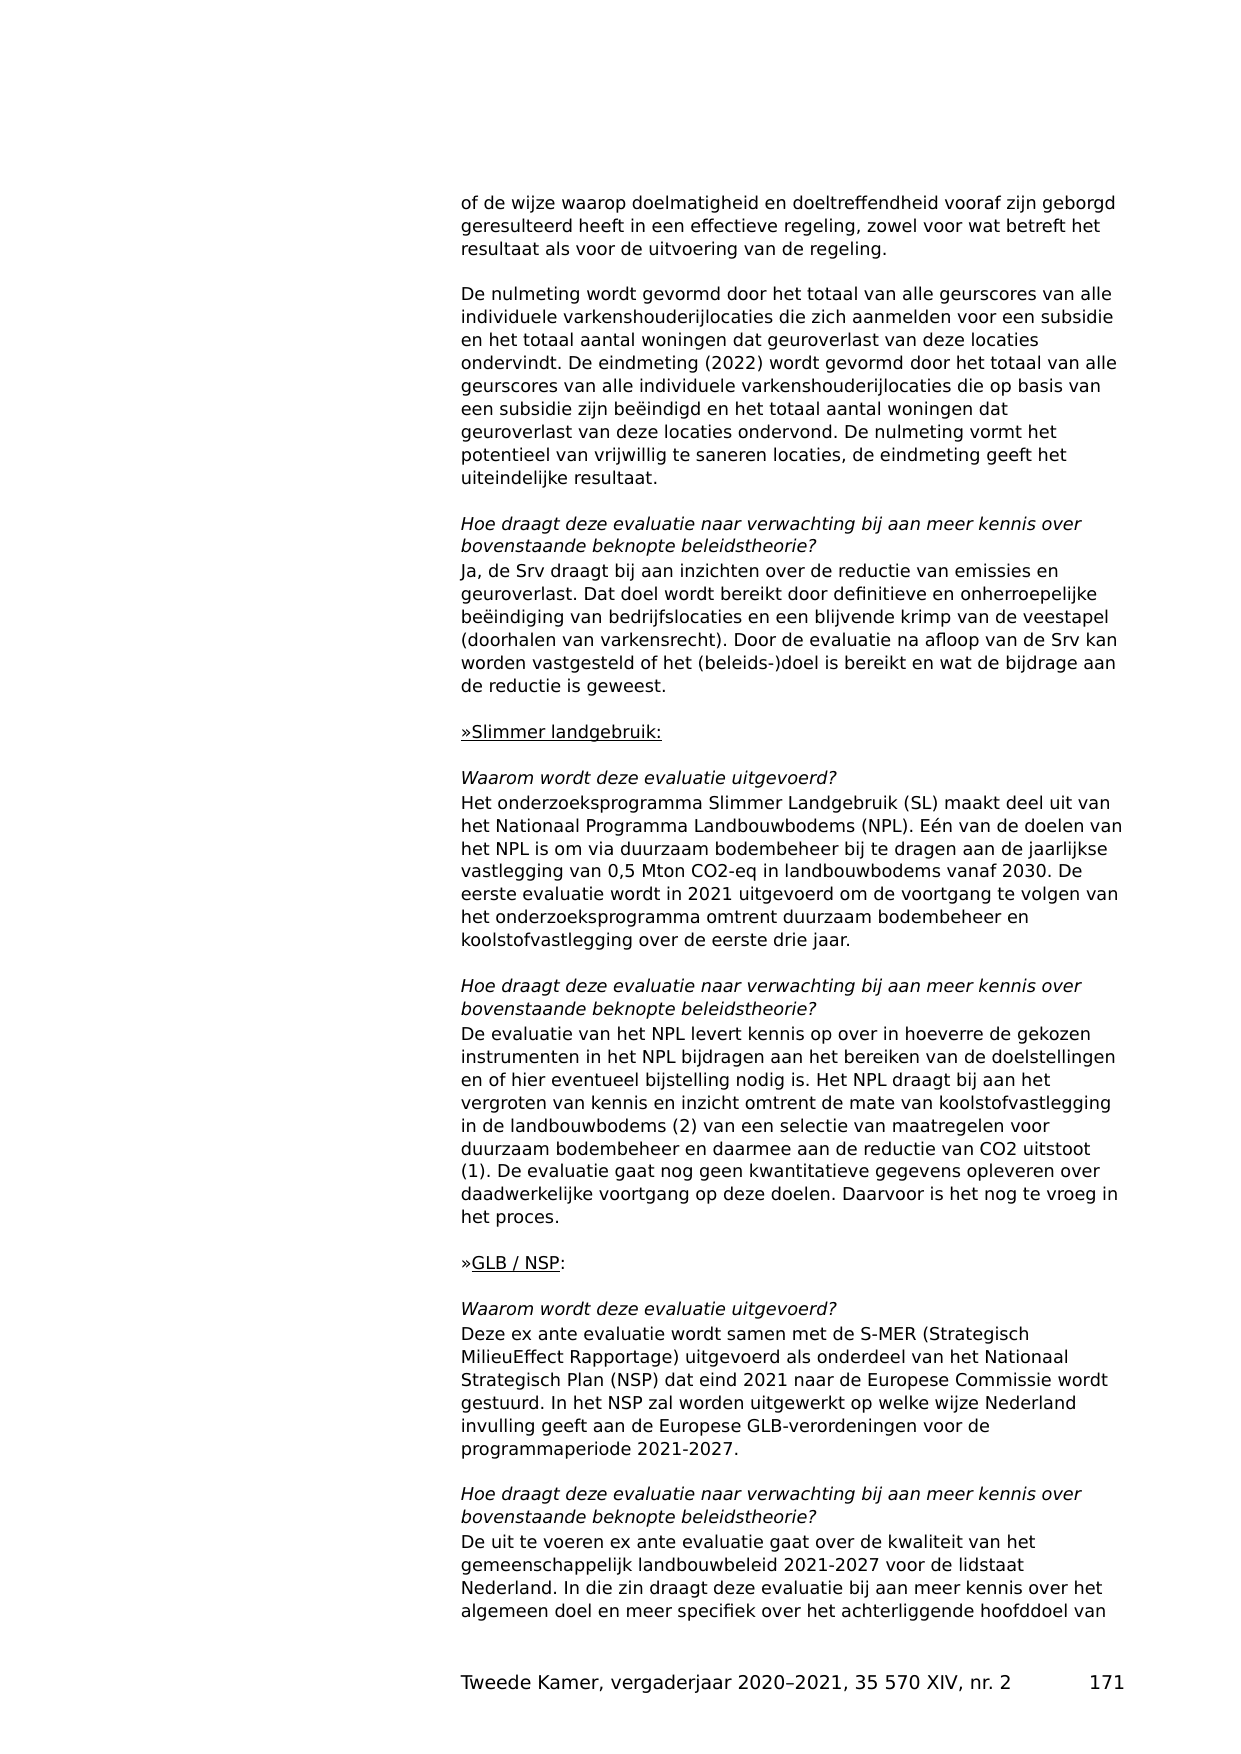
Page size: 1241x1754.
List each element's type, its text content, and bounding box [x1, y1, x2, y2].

text »GLB / NSP: [461, 1251, 1125, 1274]
text Waarom wordt deze evaluatie uitgevoerd? [461, 1297, 1125, 1320]
text Hoe draagt deze evaluatie naar verwachting bij aan meer kennis over bovenstaande beknopte beleidstheorie? [461, 1482, 1125, 1528]
text Het onderzoeksprogramma Slimmer Landgebruik (SL) maakt deel uit van het Nationaal Programma Landbouwbodems (NPL). Eén van de doelen van het NPL is om via duurzaam bodembeheer bij te dragen aan de jaarlijkse vastlegging van 0,5 Mton CO2-eq in landbouwbodems vanaf 2030. De eerste evaluatie wordt in 2021 uitgevoerd om de voortgang te volgen van het onderzoeksprogramma omtrent duurzaam bodembeheer en koolstofvastlegging over de eerste drie jaar. [461, 791, 1125, 951]
text Hoe draagt deze evaluatie naar verwachting bij aan meer kennis over bovenstaande beknopte beleidstheorie? [461, 512, 1125, 557]
text Deze ex ante evaluatie wordt samen met de S-MER (Strategisch MilieuEffect Rapportage) uitgevoerd als onderdeel van het Nationaal Strategisch Plan (NSP) dat eind 2021 naar de Europese Commissie wordt gestuurd. In het NSP zal worden uitgewerkt op welke wijze Nederland invulling geeft aan de Europese GLB-verordeningen voor de programmaperiode 2021-2027. [461, 1322, 1125, 1459]
text De evaluatie van het NPL levert kennis op over in hoeverre de gekozen instrumenten in het NPL bijdragen aan het bereiken van de doelstellingen en of hier eventueel bijstelling nodig is. Het NPL draagt bij aan het vergroten van kennis en inzicht omtrent de mate van koolstofvastlegging in de landbouwbodems (2) van een selectie van maatregelen voor duurzaam bodembeheer en daarmee aan de reductie van CO2 uitstoot (1). De evaluatie gaat nog geen kwantitatieve gegevens opleveren over daadwerkelijke voortgang op deze doelen. Daarvoor is het nog te vroeg in het proces. [461, 1022, 1125, 1228]
text of de wijze waarop doelmatigheid en doeltreffendheid vooraf zijn geborgd geresulteerd heeft in een effectieve regeling, zowel voor wat betreft het resultaat als voor de uitvoering van de regeling. [461, 191, 1125, 259]
text Hoe draagt deze evaluatie naar verwachting bij aan meer kennis over bovenstaande beknopte beleidstheorie? [461, 974, 1125, 1020]
text »Slimmer landgebruik: [461, 720, 1125, 743]
text Waarom wordt deze evaluatie uitgevoerd? [461, 766, 1125, 789]
text De nulmeting wordt gevormd door het totaal van alle geurscores van alle individuele varkenshouderijlocaties die zich aanmelden voor een subsidie en het totaal aantal woningen dat geuroverlast van deze locaties ondervindt. De eindmeting (2022) wordt gevormd door het totaal van alle geurscores van alle individuele varkenshouderijlocaties die op basis van een subsidie zijn beëindigd en het totaal aantal woningen dat geuroverlast van deze locaties ondervond. De nulmeting vormt het potentieel van vrijwillig te saneren locaties, de eindmeting geeft het uiteindelijke resultaat. [461, 282, 1125, 489]
text Ja, de Srv draagt bij aan inzichten over de reductie van emissies en geuroverlast. Dat doel wordt bereikt door definitieve en onherroepelijke beëindiging van bedrijfslocaties en een blijvende krimp van de veestapel (doorhalen van varkensrecht). Door de evaluatie na afloop van de Srv kan worden vastgesteld of het (beleids-)doel is bereikt en wat de bijdrage aan de reductie is geweest. [461, 559, 1125, 697]
text De uit te voeren ex ante evaluatie gaat over de kwaliteit van het gemeenschappelijk landbouwbeleid 2021-2027 voor de lidstaat Nederland. In die zin draagt deze evaluatie bij aan meer kennis over het algemeen doel en meer specifiek over het achterliggende hoofddoel van [461, 1530, 1125, 1622]
